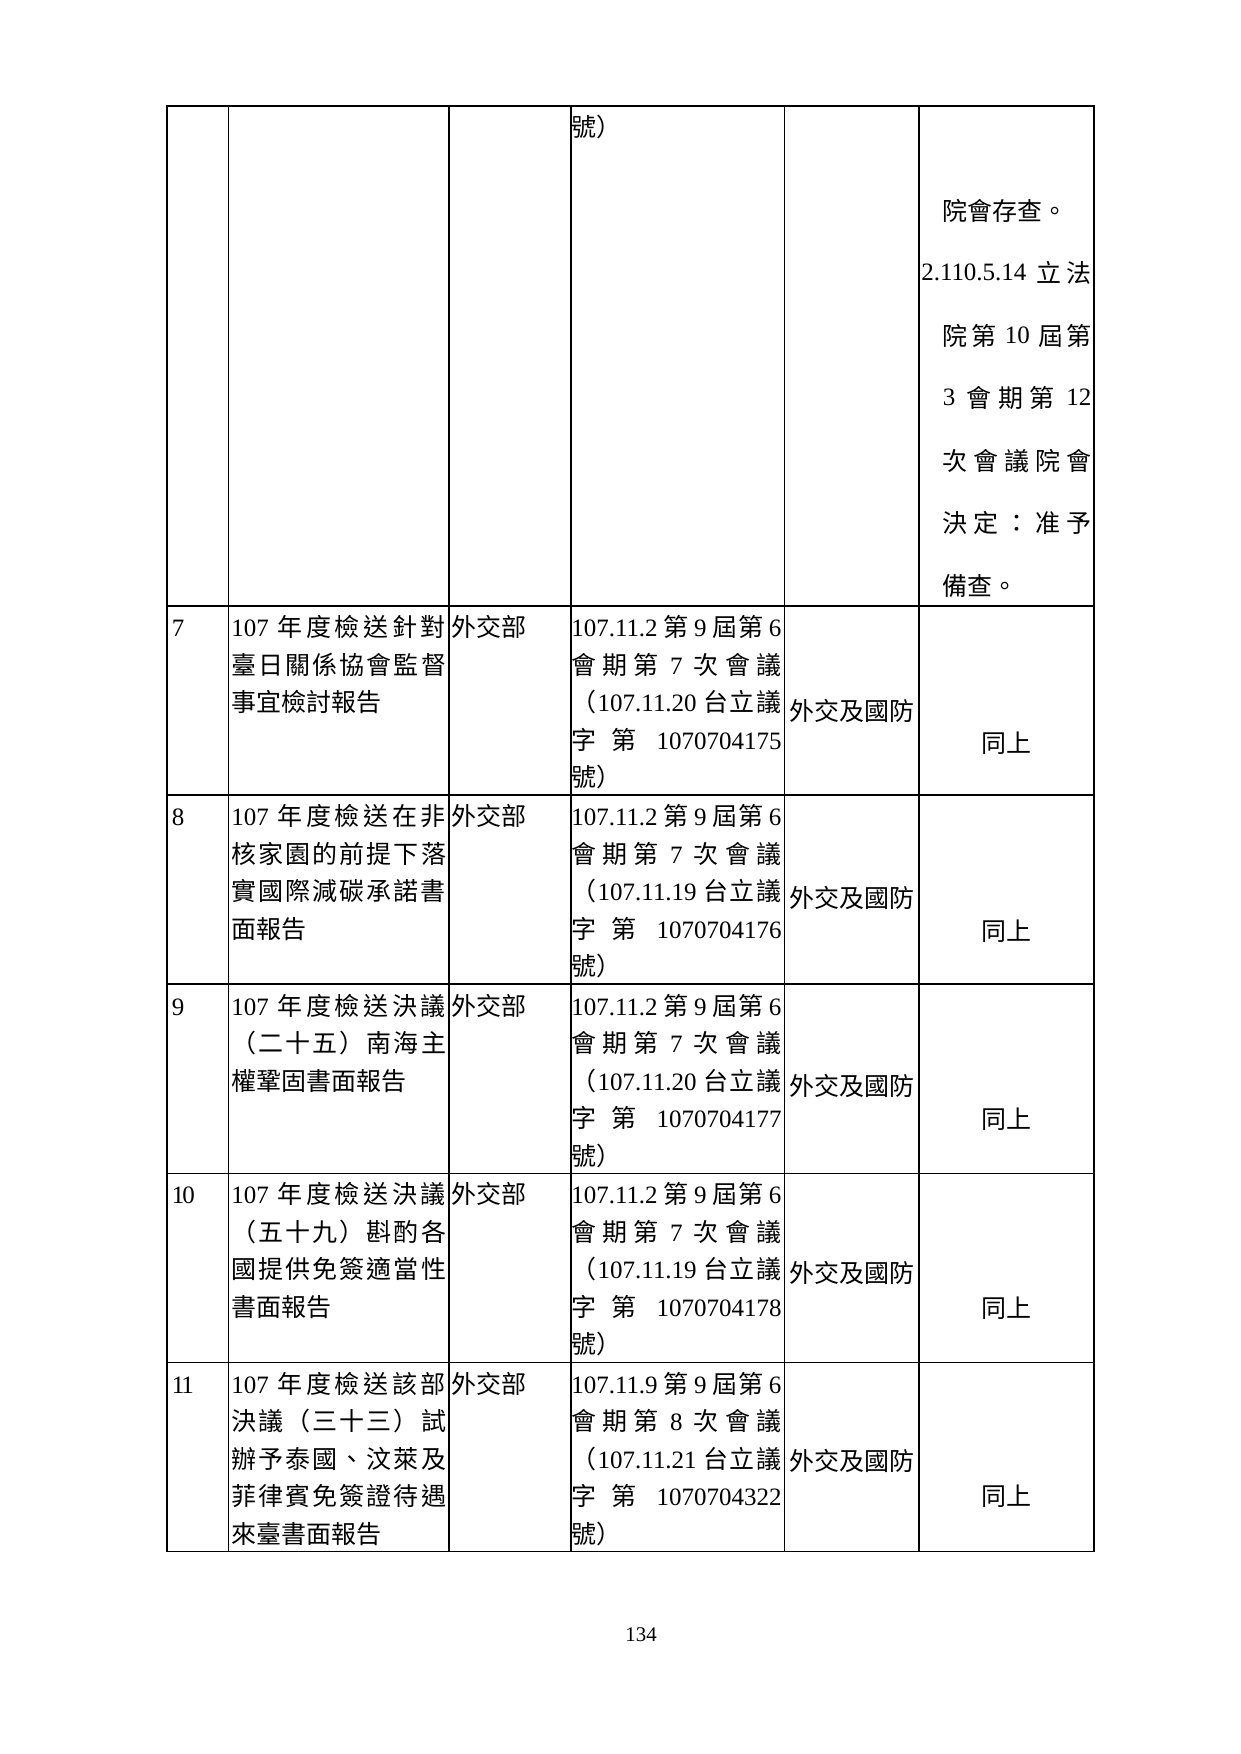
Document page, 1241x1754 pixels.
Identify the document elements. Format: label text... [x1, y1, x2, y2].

table_cell 107.11.2第9屆第6會期第7次會議（107.11.20台立議字第1070704177號） [572, 985, 784, 1172]
table_cell 外交部 [450, 796, 570, 983]
table_cell 外交及國防 [785, 1363, 918, 1551]
table_cell 院會存查。 2.110.5.14立法院第10屆第3會期第12次會議院會決定：准予備查。 [920, 107, 1093, 605]
table_cell 外交部 [450, 985, 570, 1172]
table_cell 107年度檢送決議（二十五）南海主權鞏固書面報告 [229, 985, 448, 1172]
table_cell 107年度檢送針對臺日關係協會監督事宜檢討報告 [229, 607, 448, 794]
table_cell [168, 985, 228, 1172]
table_cell 同上 [920, 796, 1093, 983]
table_cell 107年度檢送該部決議（三十三）試辦予泰國、汶萊及菲律賓免簽證待遇來臺書面報告 [229, 1363, 448, 1551]
table_cell 107.11.2第9屆第6會期第7次會議（107.11.19台立議字第1070704176號） [572, 796, 784, 983]
table_cell 107.11.2第9屆第6會期第7次會議（107.11.19台立議字第1070704178號） [572, 1174, 784, 1361]
table_cell [785, 107, 918, 605]
table_cell 外交及國防 [785, 796, 918, 983]
table_cell [168, 107, 228, 605]
table_cell 同上 [920, 1363, 1093, 1551]
table_cell 同上 [920, 1174, 1093, 1361]
table_cell 外交及國防 [785, 607, 918, 794]
table_cell [168, 1363, 228, 1551]
table_cell 同上 [920, 985, 1093, 1172]
table_cell 107年度檢送決議（五十九）斟酌各國提供免簽適當性書面報告 [229, 1174, 448, 1361]
table_cell 同上 [920, 607, 1093, 794]
table_cell [168, 796, 228, 983]
table_cell 外交及國防 [785, 985, 918, 1172]
table_cell 107年度檢送在非核家園的前提下落實國際減碳承諾書面報告 [229, 796, 448, 983]
table_cell 號） [572, 107, 784, 605]
table_cell [168, 607, 228, 794]
table_cell 外交及國防 [785, 1174, 918, 1361]
table_cell 107.11.9第9屆第6會期第8次會議（107.11.21台立議字第1070704322號） [572, 1363, 784, 1551]
table_cell 外交部 [450, 1174, 570, 1361]
table_cell 外交部 [450, 607, 570, 794]
table_cell [229, 107, 448, 605]
table_cell [168, 1174, 228, 1361]
table_cell 107.11.2第9屆第6會期第7次會議（107.11.20台立議字第1070704175號） [572, 607, 784, 794]
table_cell 外交部 [450, 1363, 570, 1551]
table_cell [450, 107, 570, 605]
